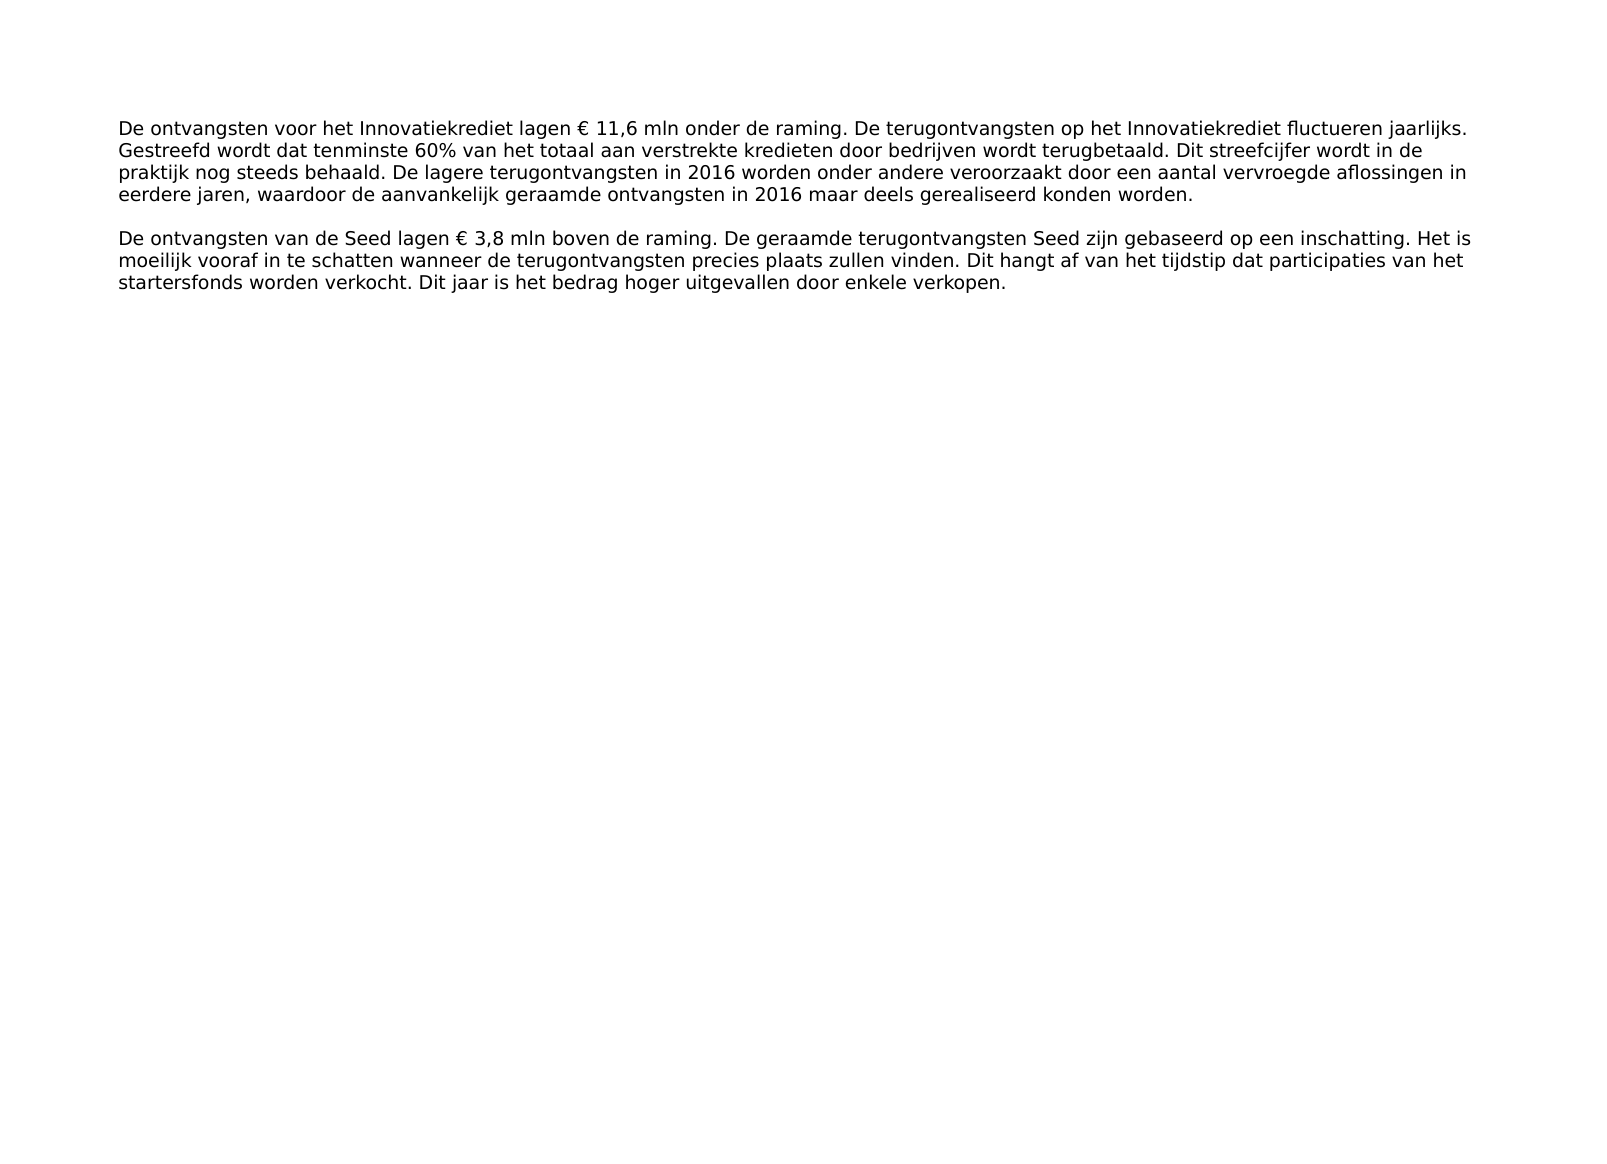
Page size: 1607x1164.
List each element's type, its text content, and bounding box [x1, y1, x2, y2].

text De ontvangsten van de Seed lagen € 3,8 mln boven de raming. De geraamde terugontvangsten Seed zijn gebaseerd op een inschatting. Het is moeilijk vooraf in te schatten wanneer de terugontvangsten precies plaats zullen vinden. Dit hangt af van het tijdstip dat participaties van het startersfonds worden verkocht. Dit jaar is het bedrag hoger uitgevallen door enkele verkopen. [118, 228, 1488, 294]
text De ontvangsten voor het Innovatiekrediet lagen € 11,6 mln onder de raming. De terugontvangsten op het Innovatiekrediet fluctueren jaarlijks. Gestreefd wordt dat tenminste 60% van het totaal aan verstrekte kredieten door bedrijven wordt terugbetaald. Dit streefcijfer wordt in de praktijk nog steeds behaald. De lagere terugontvangsten in 2016 worden onder andere veroorzaakt door een aantal vervroegde aflossingen in eerdere jaren, waardoor de aanvankelijk geraamde ontvangsten in 2016 maar deels gerealiseerd konden worden. [118, 118, 1488, 206]
